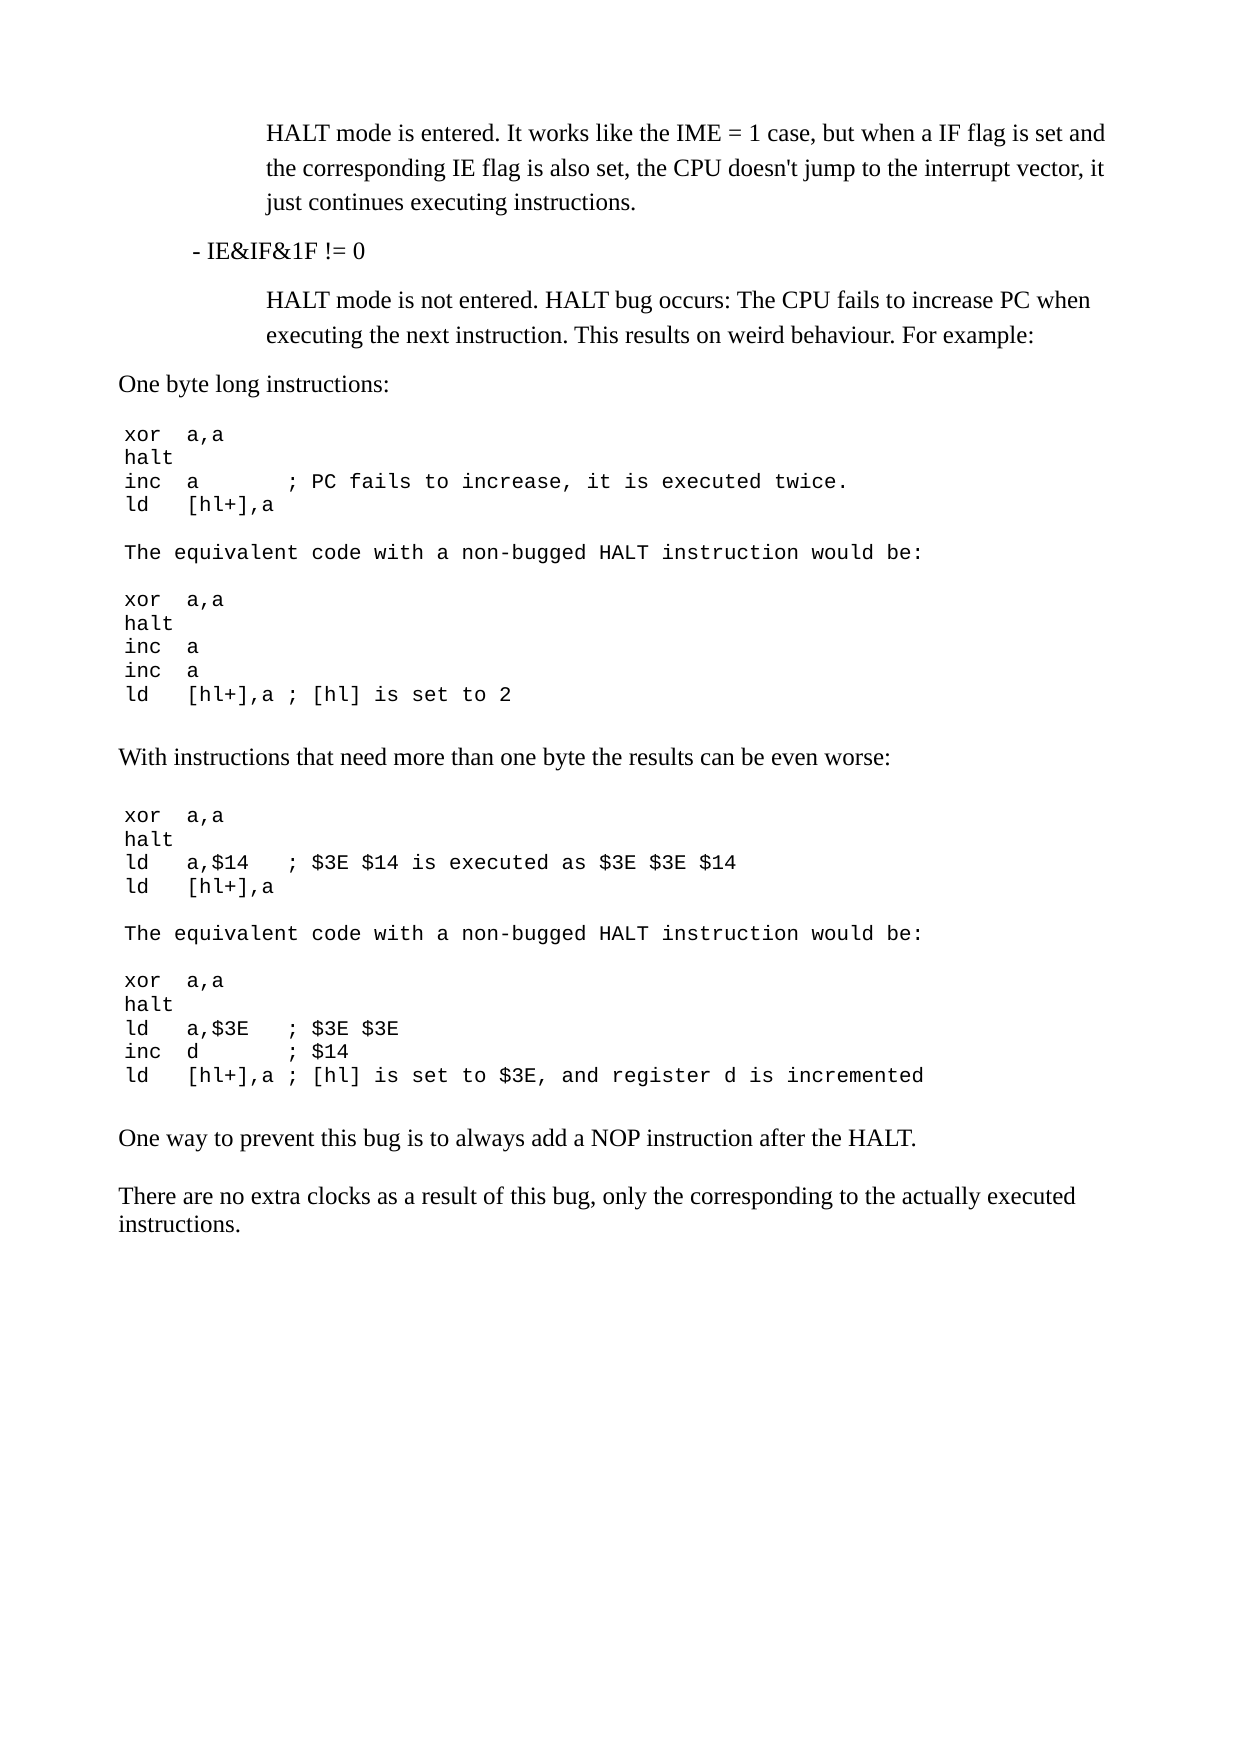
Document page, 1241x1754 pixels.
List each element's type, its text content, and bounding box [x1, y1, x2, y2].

table_header xor a,a halt ld a,$14 ; $3E $14 is executed as $3E $3E $14 ld [hl+],a The equivalent code with a non-bugged HALT instruction would be: xor a,a halt ld a,$3E ; $3E $3E inc d ; $14 ld [hl+],a ; [hl] is set to $3E, and register d is incremented [118, 799, 1123, 1094]
text One way to prevent this bug is to always add a NOP instruction after the HALT. [118, 1123, 1122, 1152]
text HALT mode is not entered. HALT bug occurs: The CPU fails to increase PC when executing the next instruction. This results on weird behaviour. For example: [266, 285, 1122, 348]
text - IE&IF&1F != 0 [192, 236, 1122, 265]
text HALT mode is entered. It works like the IME = 1 case, but when a IF flag is set and the corresponding IE flag is also set, the CPU doesn't jump to the interrupt vector, it just continues executing instructions. [266, 118, 1122, 216]
text There are no extra clocks as a result of this bug, only the corresponding to the actually executed instructions. [118, 1181, 1122, 1238]
table_header xor a,a halt inc a ; PC fails to increase, it is executed twice. ld [hl+],a The equivalent code with a non-bugged HALT instruction would be: xor a,a halt inc a inc a ld [hl+],a ; [hl] is set to 2 [118, 418, 1123, 713]
text One byte long instructions: [118, 369, 1122, 397]
text With instructions that need more than one byte the results can be even worse: [118, 742, 1122, 771]
